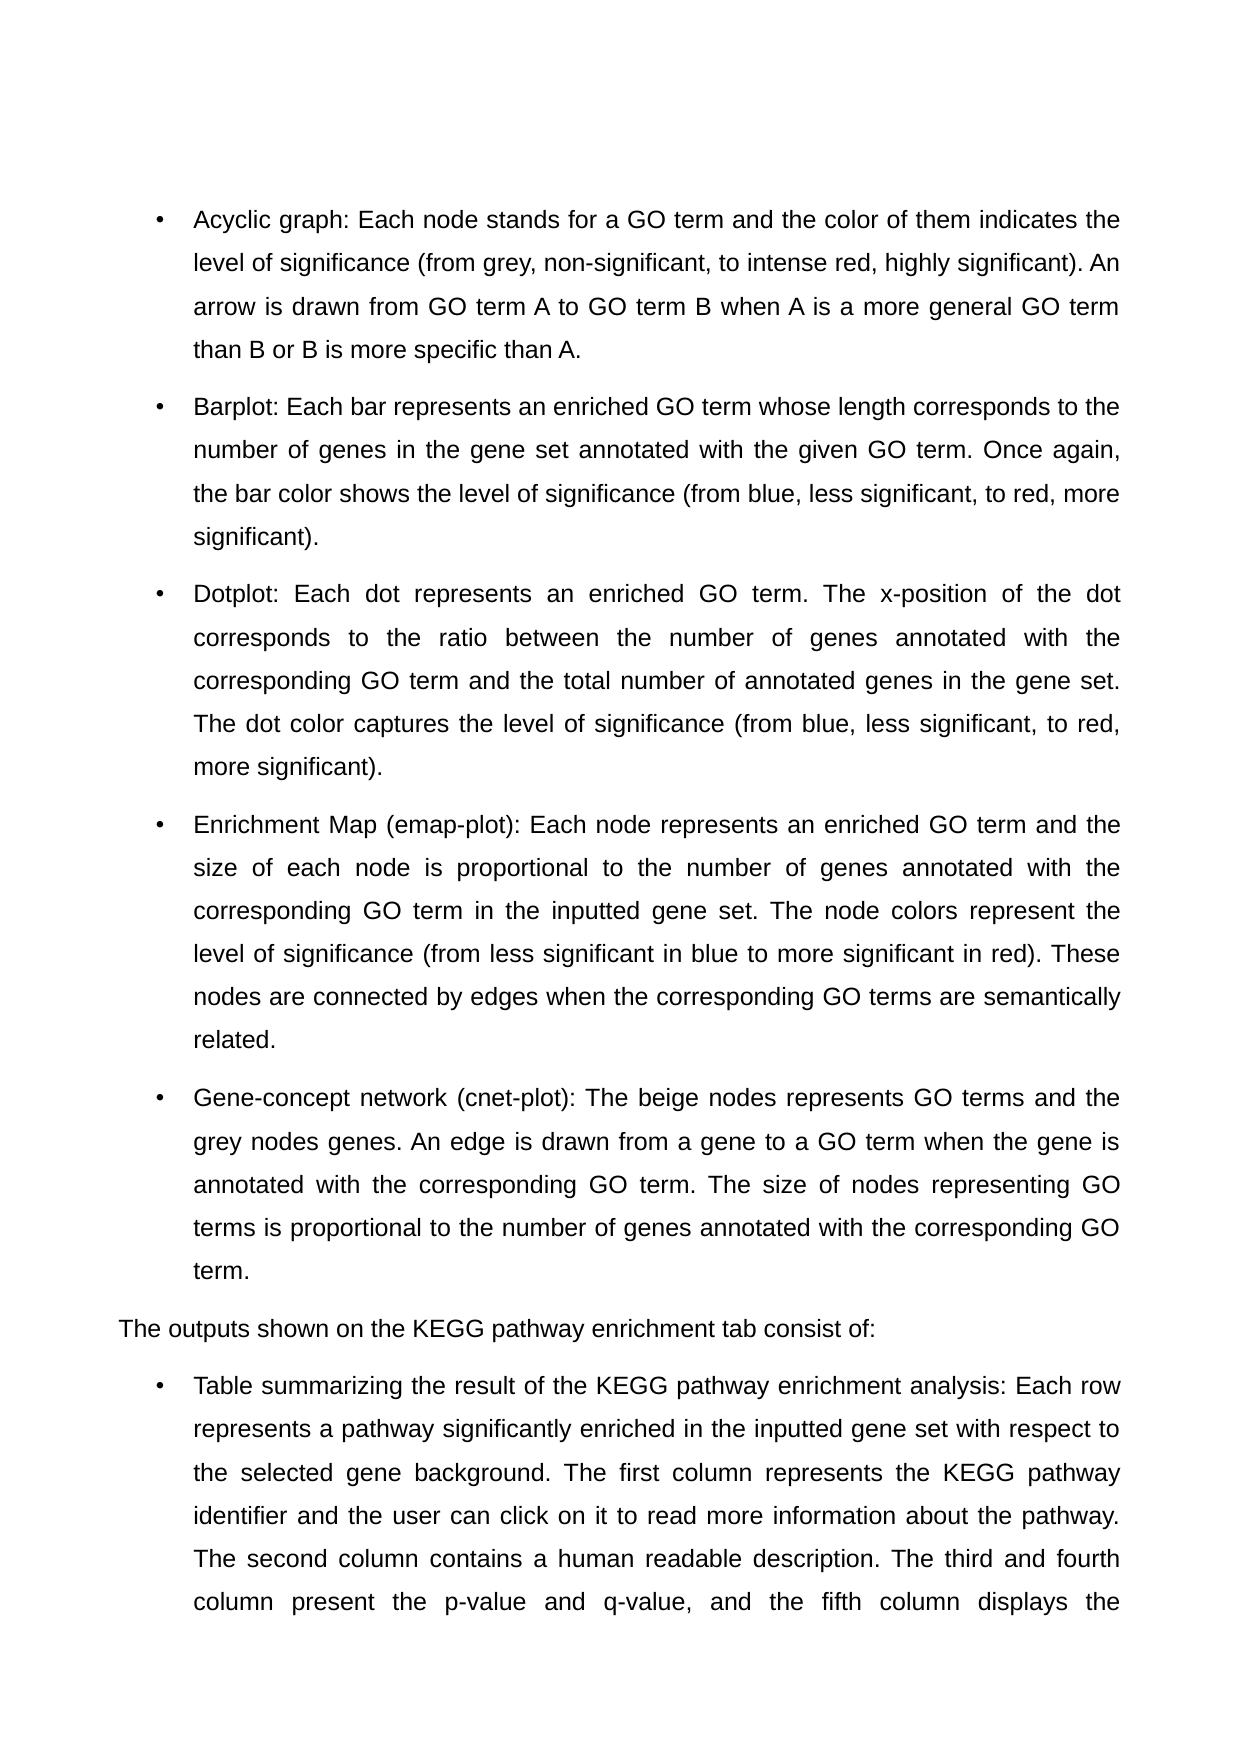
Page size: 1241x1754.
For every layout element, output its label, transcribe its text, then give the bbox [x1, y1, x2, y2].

list Barplot: Each bar represents an enriched GO term whose length corresponds to the number of genes in the gene set annotated with the given GO term. Once again, the bar color shows the level of significance (from blue, less significant, to red, more significant). [156, 392, 1122, 551]
list Table summarizing the result of the KEGG pathway enrichment analysis: Each row represents a pathway significantly enriched in the inputted gene set with respect to the selected gene background. The first column represents the KEGG pathway identifier and the user can click on it to read more information about the pathway. The second column contains a human readable description. The third and fourth column present the p-value and q-value, and the fifth column displays the [156, 1371, 1122, 1616]
list Acyclic graph: Each node stands for a GO term and the color of them indicates the level of significance (from grey, non-significant, to intense red, highly significant). An arrow is drawn from GO term A to GO term B when A is a more general GO term than B or B is more specific than A. [156, 205, 1122, 363]
list Dotplot: Each dot represents an enriched GO term. The x-position of the dot corresponds to the ratio between the number of genes annotated with the corresponding GO term and the total number of annotated genes in the gene set. The dot color captures the level of significance (from blue, less significant, to red, more significant). [156, 579, 1122, 781]
list Enrichment Map (emap-plot): Each node represents an enriched GO term and the size of each node is proportional to the number of genes annotated with the corresponding GO term in the inputted gene set. The node colors represent the level of significance (from less significant in blue to more significant in red). These nodes are connected by edges when the corresponding GO terms are semantically related. [156, 810, 1122, 1054]
list Gene-concept network (cnet-plot): The beige nodes represents GO terms and the grey nodes genes. An edge is drawn from a gene to a GO term when the gene is annotated with the corresponding GO term. The size of nodes representing GO terms is proportional to the number of genes annotated with the corresponding GO term. [156, 1083, 1122, 1284]
text The outputs shown on the KEGG pathway enrichment tab consist of: [118, 1313, 1122, 1342]
